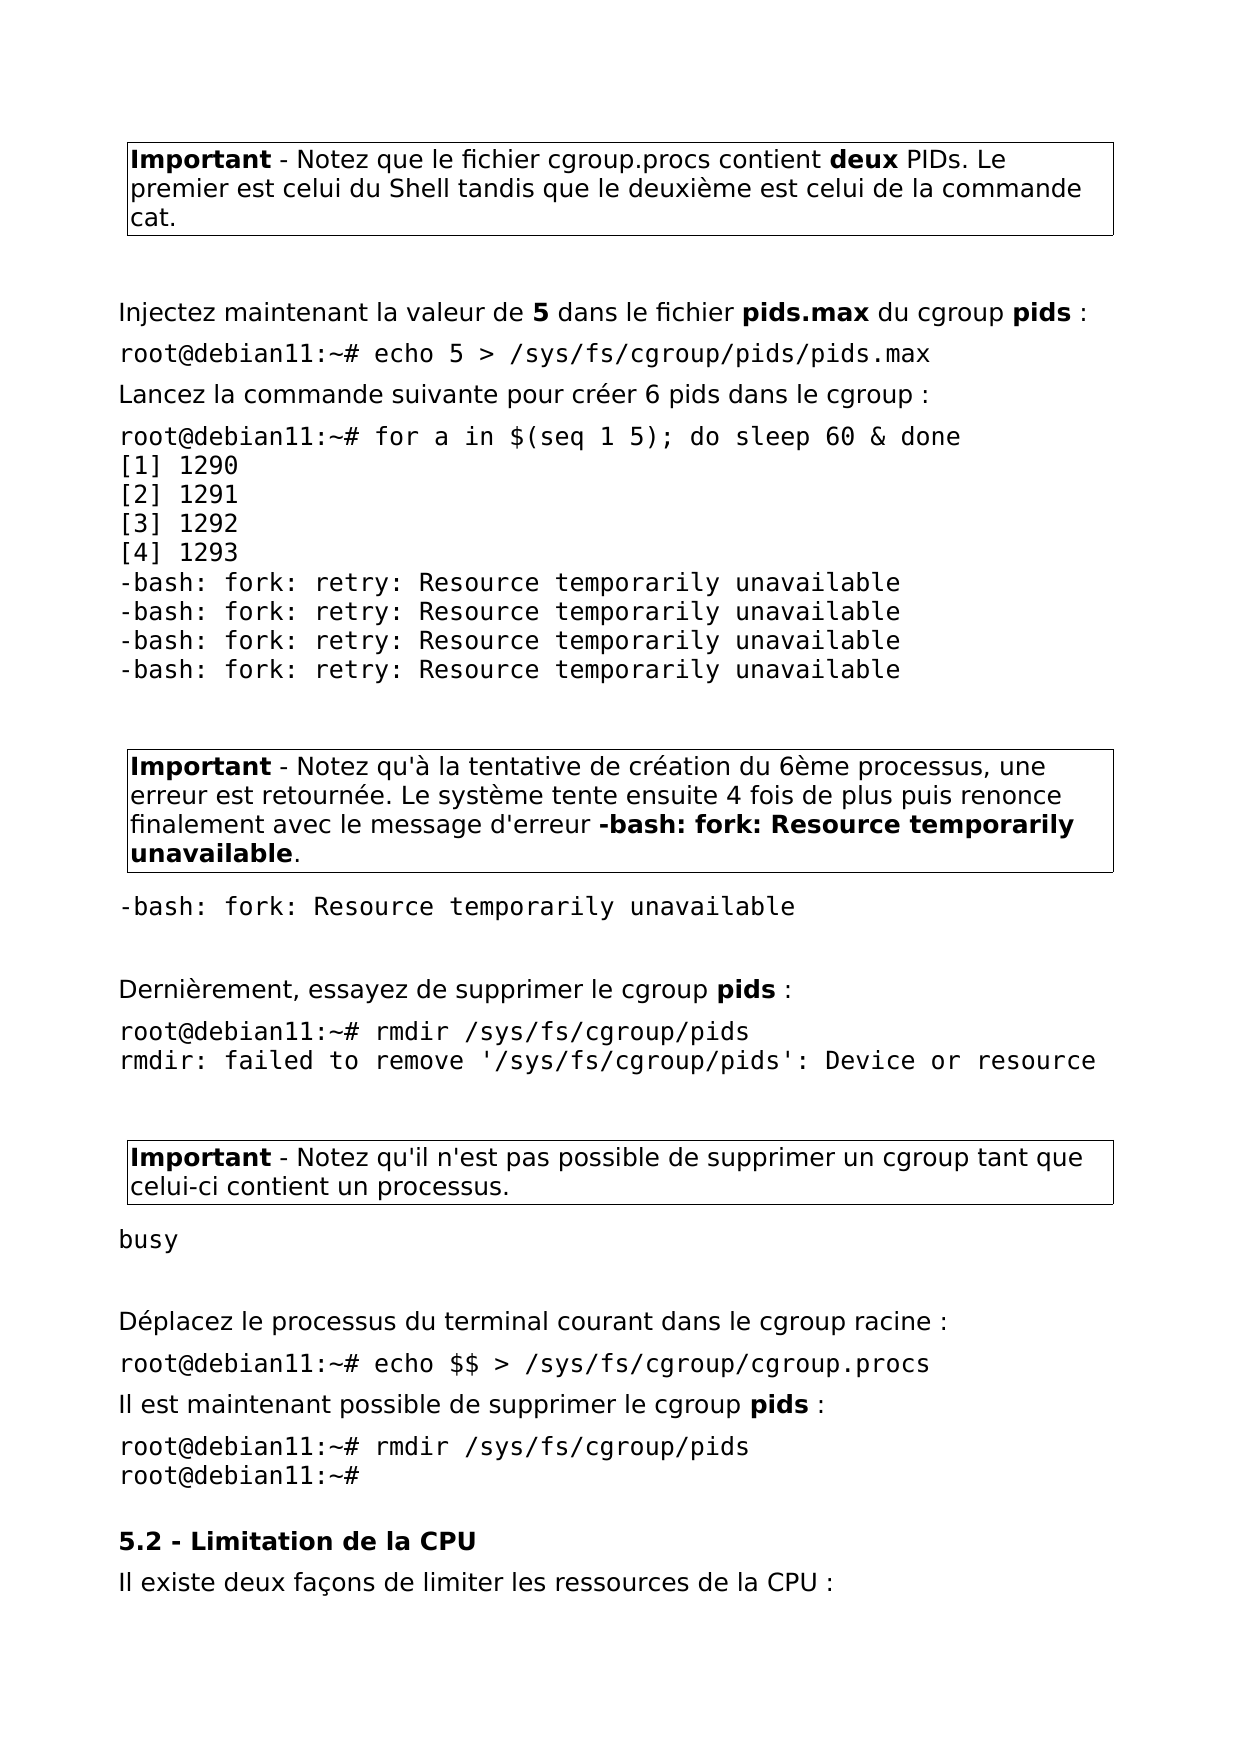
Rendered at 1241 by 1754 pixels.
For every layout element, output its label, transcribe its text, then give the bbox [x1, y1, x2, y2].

text Lancez la commande suivante pour créer 6 pids dans le cgroup : [118, 380, 1122, 409]
table_header Important - Notez qu'à la tentative de création du 6ème processus, une erreur est retournée. Le système tente ensuite 4 fois de plus puis renonce finalement avec le message d'erreur -bash: fork: Resource temporarily unavailable. [128, 750, 1113, 872]
text Dernièrement, essayez de supprimer le cgroup pids : [118, 975, 1122, 1004]
text root@debian11:~# echo $$ > /sys/fs/cgroup/cgroup.procs [118, 1349, 1122, 1378]
table_header Important - Notez que le fichier cgroup.procs contient deux PIDs. Le premier est celui du Shell tandis que le deuxième est celui de la commande cat. [128, 143, 1113, 235]
text Injectez maintenant la valeur de 5 dans le fichier pids.max du cgroup pids : [118, 298, 1122, 327]
text Il est maintenant possible de supprimer le cgroup pids : [118, 1390, 1122, 1419]
subtitle 5.2 - Limitation de la CPU [118, 1527, 1122, 1556]
text root@debian11:~# echo 5 > /sys/fs/cgroup/pids/pids.max [118, 339, 1122, 368]
text busy [118, 1213, 1122, 1254]
text Il existe deux façons de limiter les ressources de la CPU : [118, 1568, 1122, 1598]
text -bash: fork: Resource temporarily unavailable [118, 881, 1122, 922]
text root@debian11:~# rmdir /sys/fs/cgroup/pids rmdir: failed to remove '/sys/fs/cgroup/pids': Device or resource [118, 1017, 1122, 1116]
table_header Important - Notez qu'il n'est pas possible de supprimer un cgroup tant que celui-ci contient un processus. [128, 1141, 1113, 1204]
text root@debian11:~# for a in $(seq 1 5); do sleep 60 & done [1] 1290 [2] 1291 [3] 1292 [4] 1293 -bash: fork: retry: Resource temporarily unavailable -bash: fork: retry: Resource temporarily unavailable -bash: fork: retry: Resource temporarily unavailable -bash: fork: retry: Resource temporarily unavailable [118, 422, 1122, 725]
text root@debian11:~# rmdir /sys/fs/cgroup/pids root@debian11:~# [118, 1432, 1122, 1490]
text Déplacez le processus du terminal courant dans le cgroup racine : [118, 1307, 1122, 1337]
